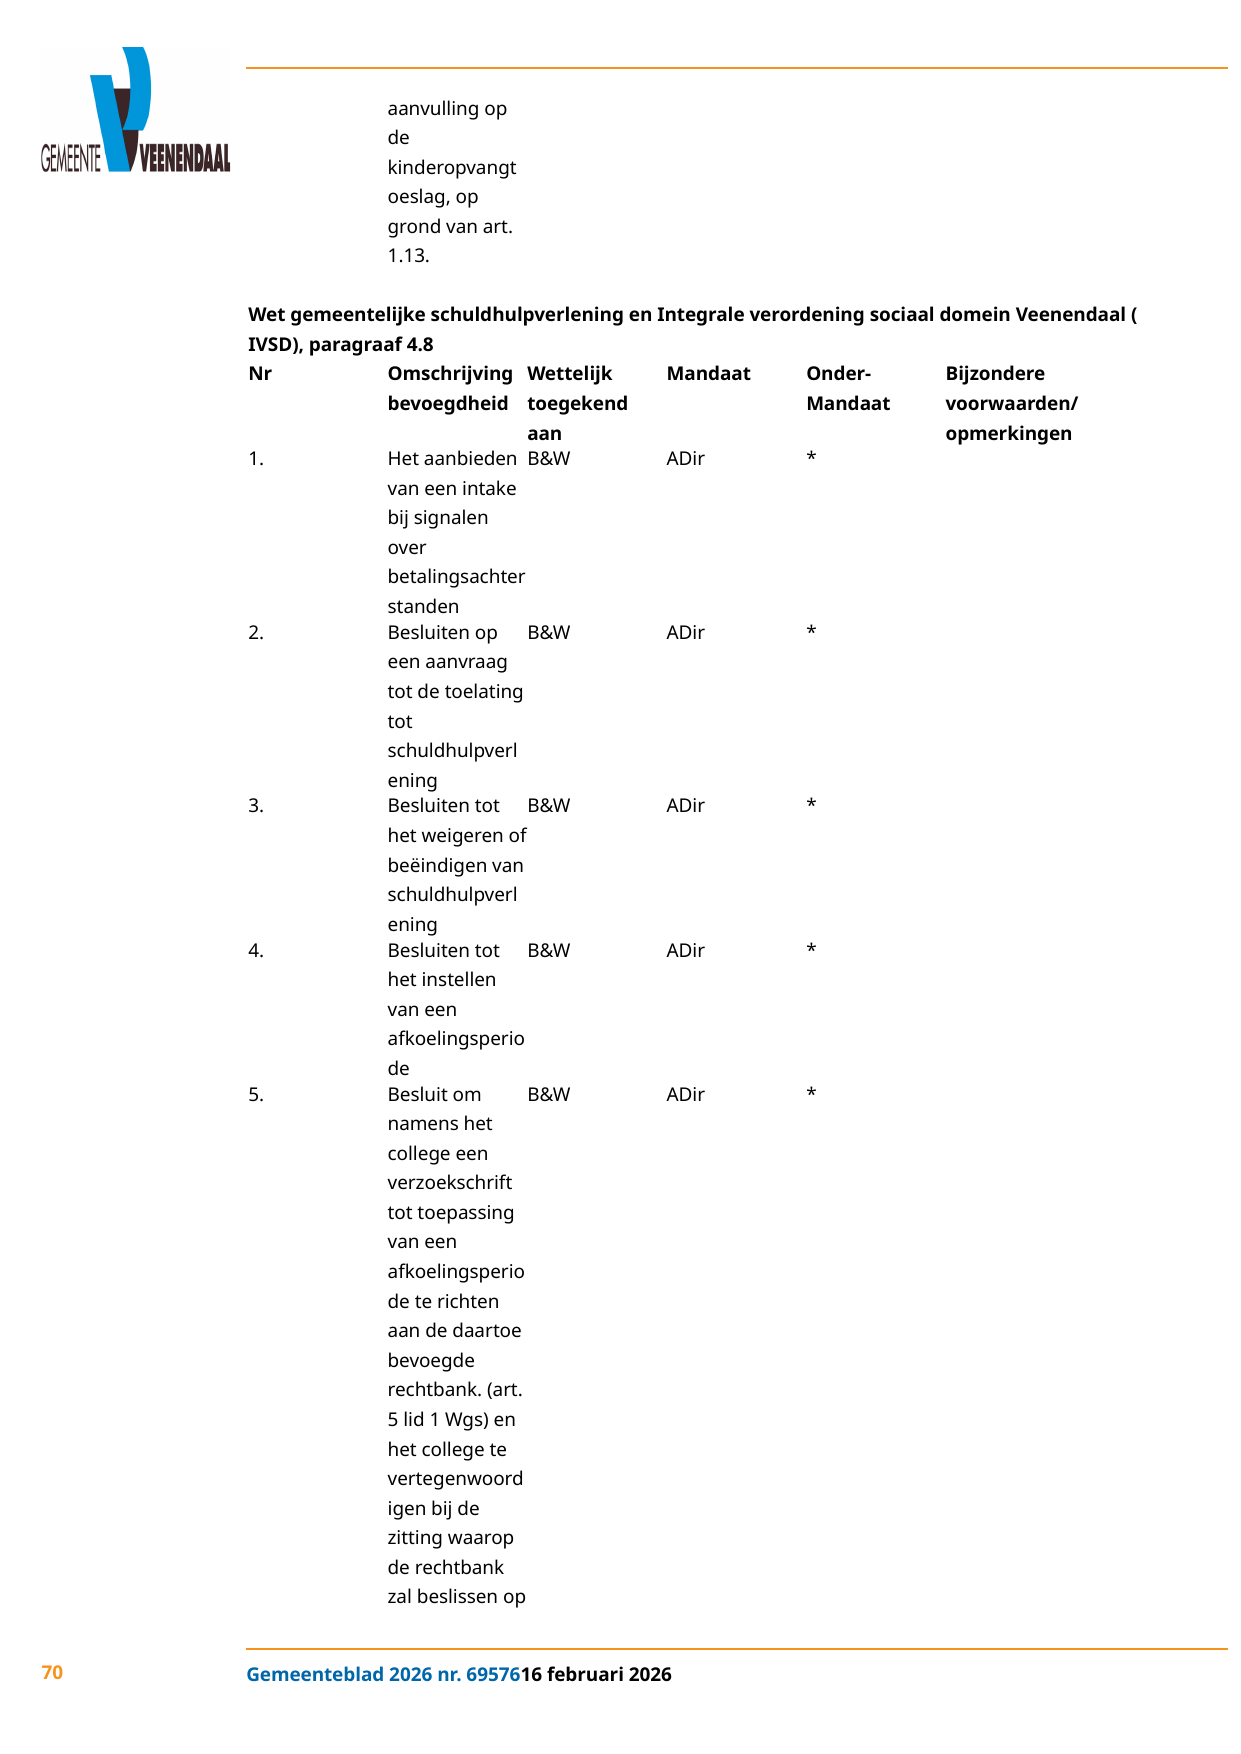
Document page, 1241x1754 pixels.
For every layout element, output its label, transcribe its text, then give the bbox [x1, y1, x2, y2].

table_header Omschrijving bevoegdheid [388, 361, 527, 445]
table_cell [945, 95, 1152, 268]
table_cell * [806, 1081, 945, 1609]
table_cell * [806, 445, 945, 619]
table_cell [248, 937, 387, 1081]
table_cell [248, 619, 387, 793]
table_cell * [806, 793, 945, 937]
table_cell [945, 937, 1152, 1081]
table_cell aanvulling op de kinderopvangtoeslag, op grond van art. 1.13. [388, 95, 527, 268]
table_cell [806, 95, 945, 268]
table_header Nr [248, 361, 387, 445]
table_cell [945, 793, 1152, 937]
table_cell ADir [666, 1081, 806, 1609]
table_cell [945, 1081, 1152, 1609]
table_cell B&W [527, 793, 666, 937]
table_cell Besluiten op een aanvraag tot de toelating tot schuldhulpverlening [388, 619, 527, 793]
text Wet gemeentelijke schuldhulpverlening en Integrale verordening sociaal domein Veenendaal ( IVSD), paragraaf 4.8 [248, 301, 1152, 357]
table_cell * [806, 937, 945, 1081]
table_cell Besluiten tot het instellen van een afkoelingsperiode [388, 937, 527, 1081]
table_cell B&W [527, 445, 666, 619]
table_cell [945, 619, 1152, 793]
table_header Mandaat [666, 361, 806, 445]
table_cell Besluiten tot het weigeren of beëindigen van schuldhulpverlening [388, 793, 527, 937]
picture [41, 47, 130, 172]
table_cell ADir [666, 937, 806, 1081]
table_cell [666, 95, 806, 268]
table_header Wettelijk toegekend aan [527, 361, 666, 445]
table_cell [248, 793, 387, 937]
table_cell ADir [666, 793, 806, 937]
table_cell [945, 445, 1152, 619]
table_cell ADir [666, 619, 806, 793]
table_cell B&W [527, 937, 666, 1081]
table_cell [248, 95, 387, 268]
table_cell [248, 445, 387, 619]
table_header Onder- Mandaat [806, 361, 945, 445]
table_header Bijzondere voorwaarden/ opmerkingen [945, 361, 1152, 445]
table_cell [248, 1081, 387, 1609]
picture [123, 47, 231, 172]
table_cell Het aanbieden van een intake bij signalen over betalingsachterstanden [388, 445, 527, 619]
table_cell B&W [527, 1081, 666, 1609]
table_cell [527, 95, 666, 268]
table_cell B&W [527, 619, 666, 793]
table_cell * [806, 619, 945, 793]
table_cell ADir [666, 445, 806, 619]
table_cell Besluit om namens het college een verzoekschrift tot toepassing van een afkoelingsperiode te richten aan de daartoe bevoegde rechtbank. (art. 5 lid 1 Wgs) en het college te vertegenwoordigen bij de zitting waarop de rechtbank zal beslissen op [388, 1081, 527, 1609]
